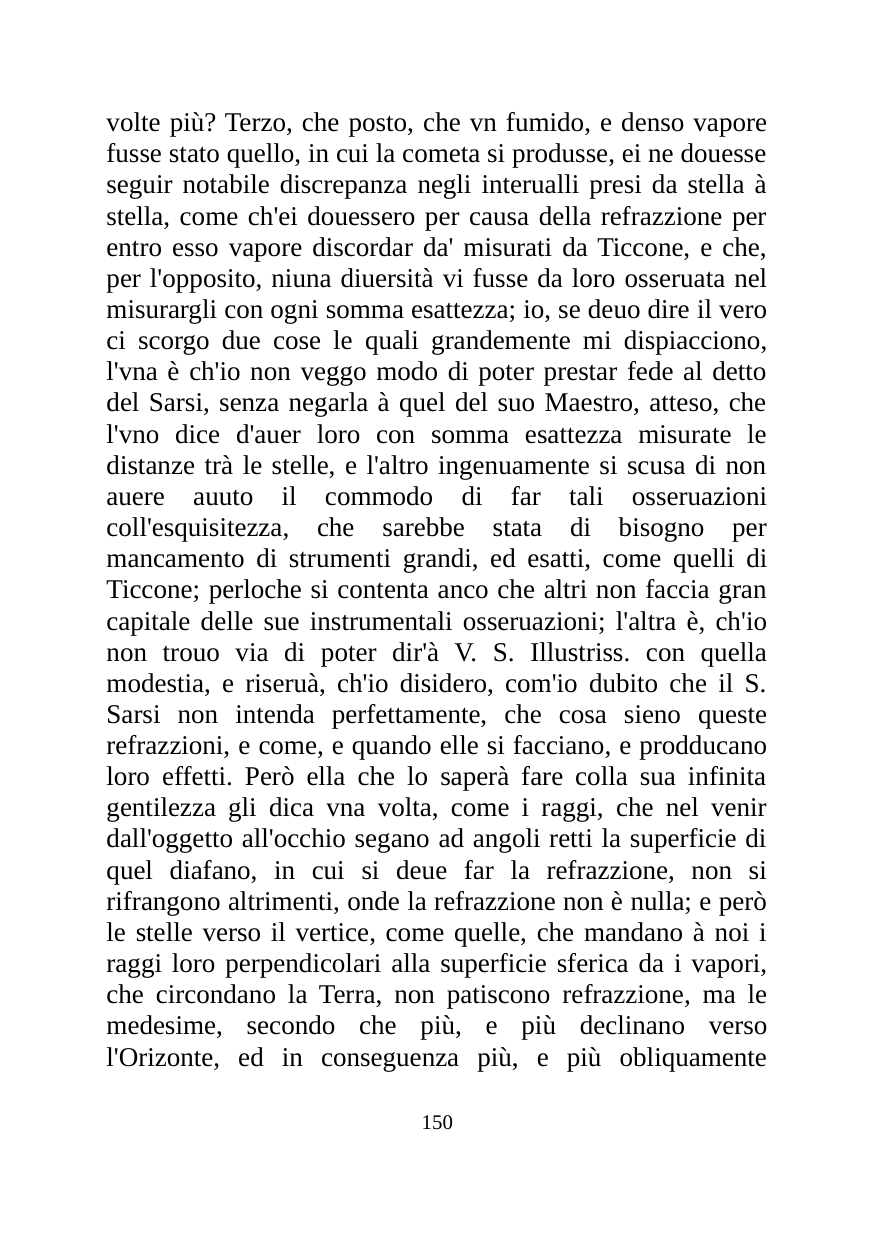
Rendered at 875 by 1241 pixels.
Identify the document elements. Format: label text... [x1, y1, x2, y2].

text volte più? Terzo, che posto, che vn fumido, e denso vapore fusse stato quello, in cui la cometa si produsse, ei ne douesse seguir notabile discrepanza negli interualli presi da stella à stella, come ch'ei douessero per causa della refrazzione per entro esso vapore discordar da' misurati da Ticcone, e che, per l'opposito, niuna diuersità vi fusse da loro osseruata nel misurargli con ogni somma esattezza; io, se deuo dire il vero ci scorgo due cose le quali grandemente mi dispiacciono, l'vna è ch'io non veggo modo di poter prestar fede al detto del Sarsi, senza negarla à quel del suo Maestro, atteso, che l'vno dice d'auer loro con somma esattezza misurate le distanze trà le stelle, e l'altro ingenuamente si scusa di non auere auuto il commodo di far tali osseruazioni coll'esquisitezza, che sarebbe stata di bisogno per mancamento di strumenti grandi, ed esatti, come quelli di Ticcone; perloche si contenta anco che altri non faccia gran capitale delle sue instrumentali osseruazioni; l'altra è, ch'io non trouo via di poter dir'à V. S. Illustriss. con quella modestia, e riseruà, ch'io disidero, com'io dubito che il S. Sarsi non intenda perfettamente, che cosa sieno queste refrazzioni, e come, e quando elle si facciano, e prodducano loro effetti. Però ella che lo saperà fare colla sua infinita gentilezza gli dica vna volta, come i raggi, che nel venir dall'oggetto all'occhio segano ad angoli retti la superficie di quel diafano, in cui si deue far la refrazzione, non si rifrangono altrimenti, onde la refrazzione non è nulla; e però le stelle verso il vertice, come quelle, che mandano à noi i raggi loro perpendicolari alla superficie sferica da i vapori, che circondano la Terra, non patiscono refrazzione, ma le medesime, secondo che più, e più declinano verso l'Orizonte, ed in conseguenza più, e più obliquamente [106, 106, 768, 1072]
